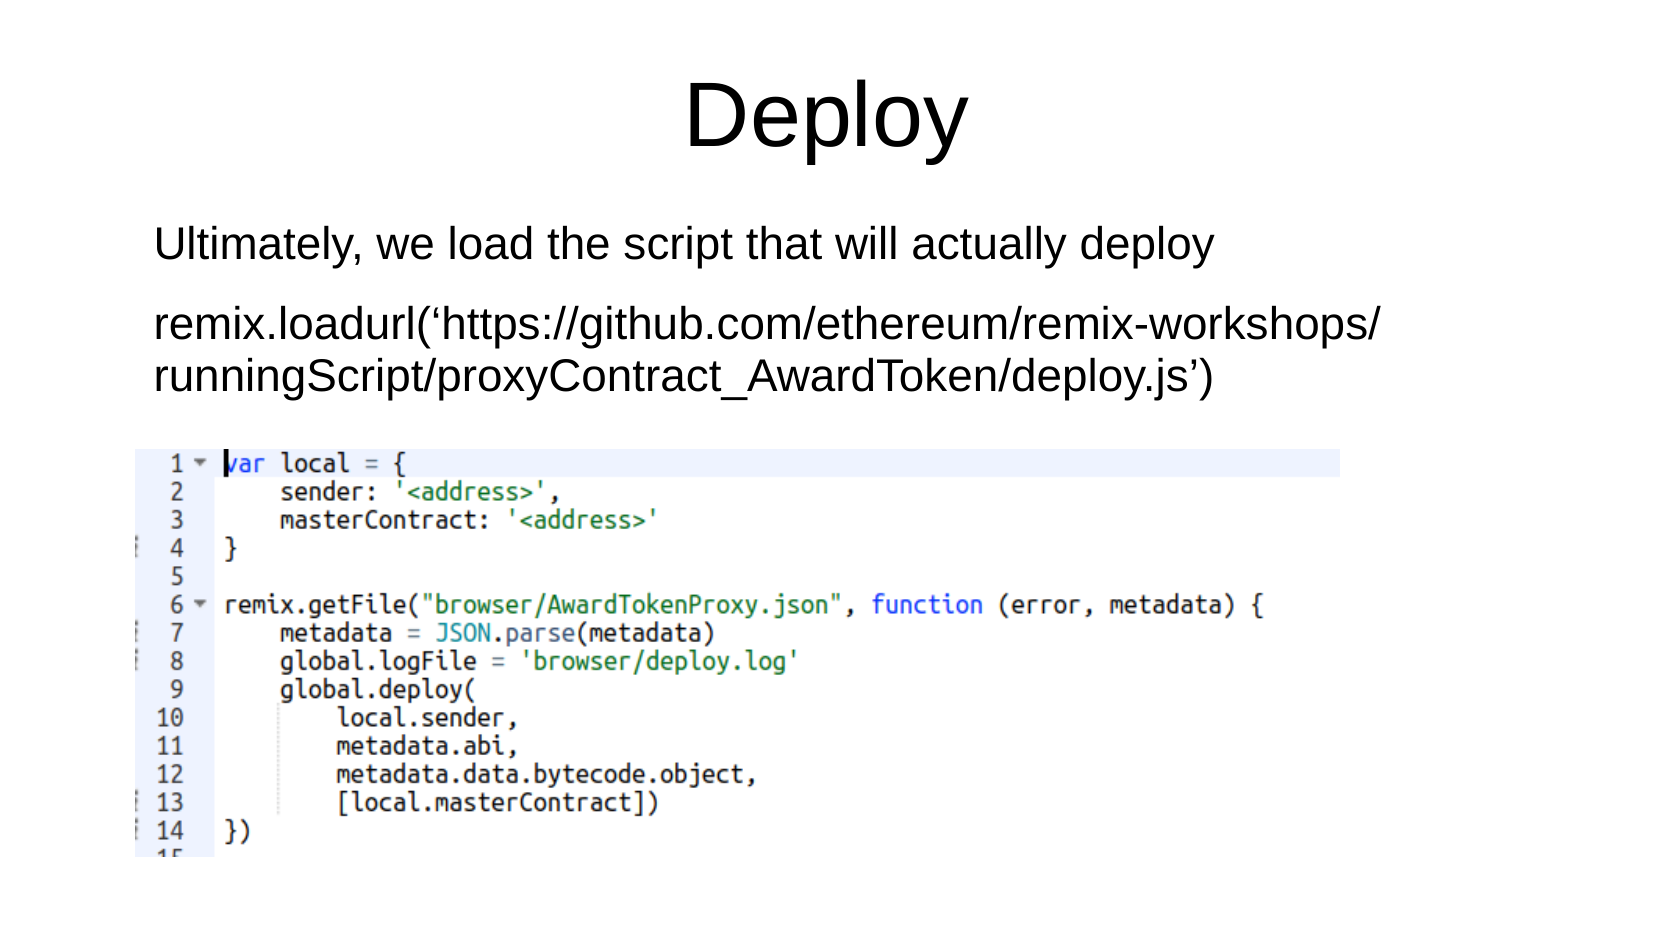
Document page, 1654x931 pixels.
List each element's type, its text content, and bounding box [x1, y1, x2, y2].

list Ultimately, we load the script that will actually deploy remix.loadurl(‘https://github.com/ethereum/remix-workshops/runningScript/proxyContract_AwardToken/deploy.js’) [82, 217, 1571, 758]
title Deploy [82, 37, 1571, 193]
picture [135, 449, 1340, 857]
